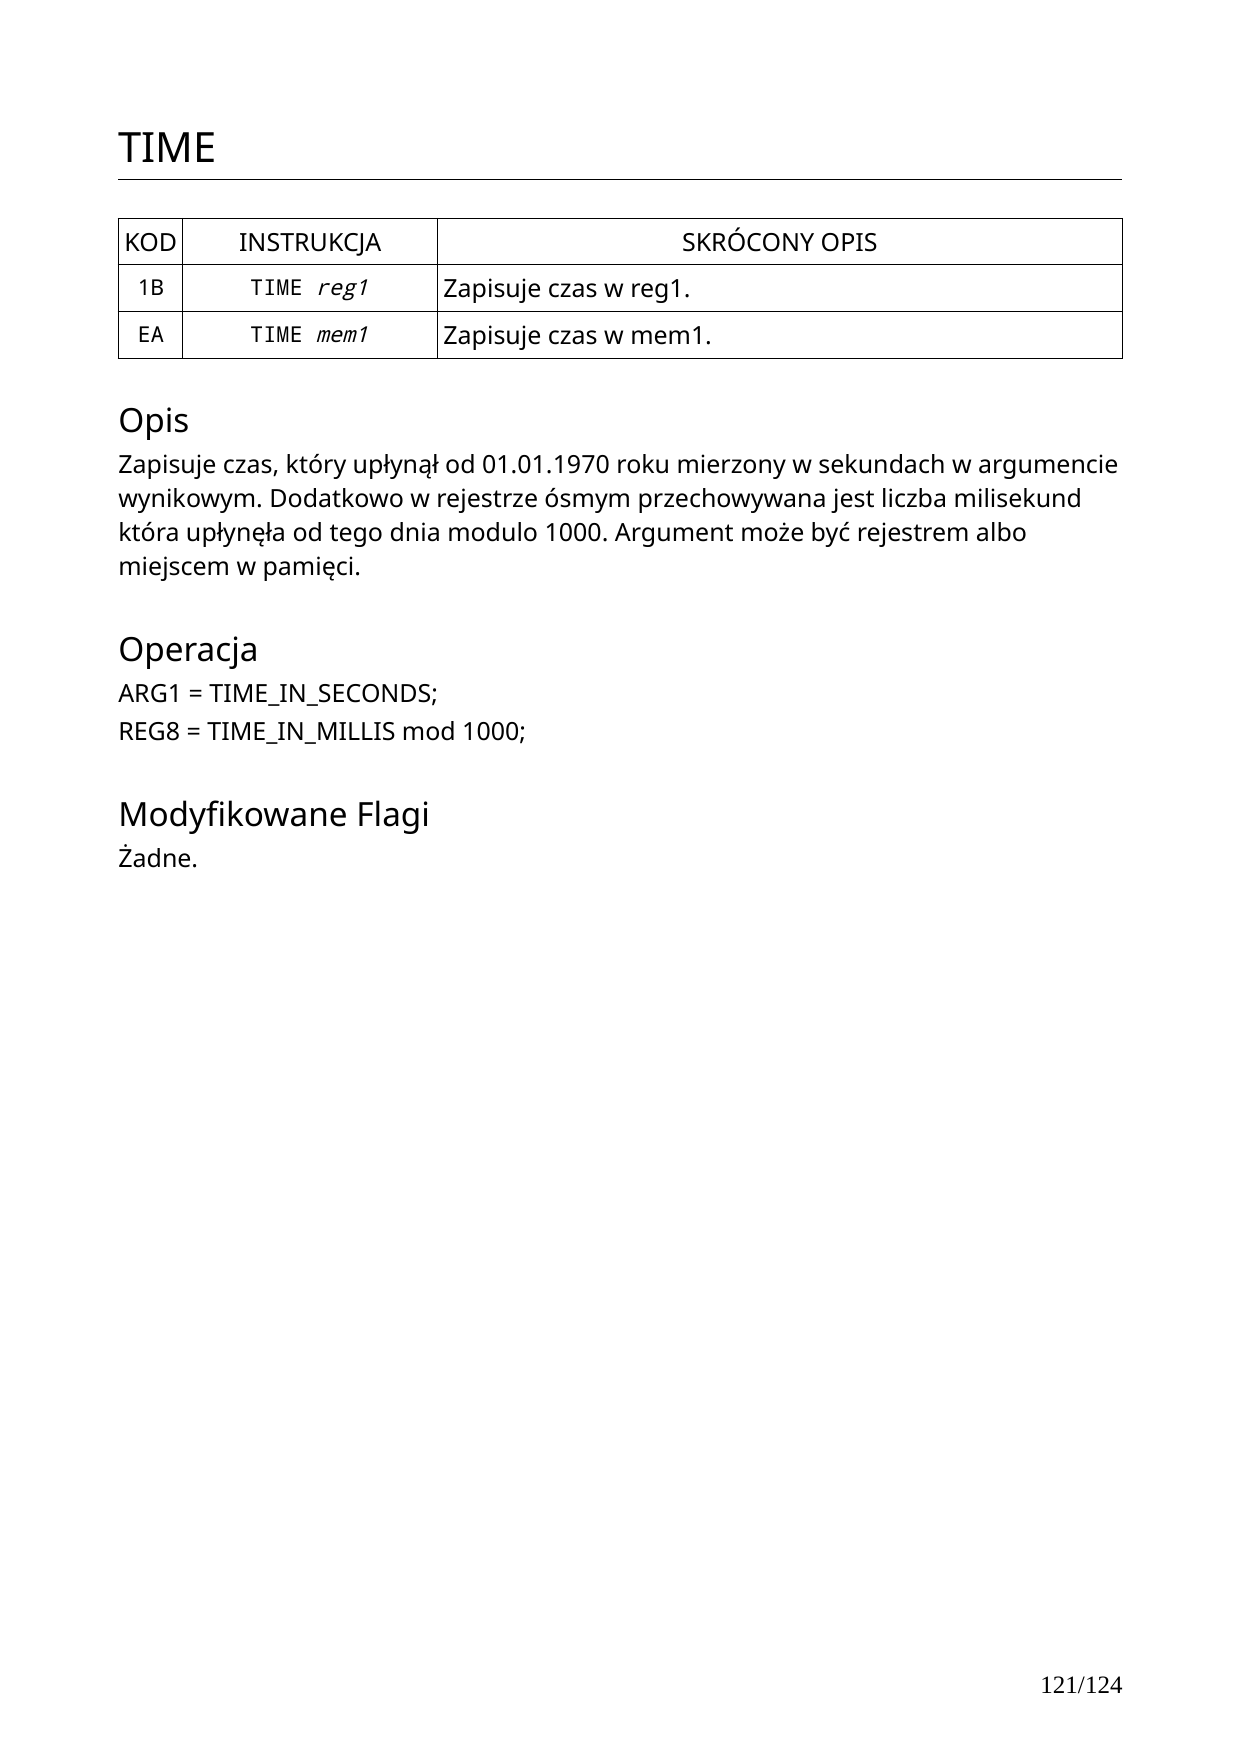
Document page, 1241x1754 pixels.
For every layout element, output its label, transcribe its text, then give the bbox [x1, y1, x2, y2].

text Opis [118, 397, 1122, 447]
table_header SKRÓCONY OPIS [438, 219, 1122, 264]
table_cell EA [119, 312, 182, 357]
table_header KOD [119, 219, 182, 264]
text REG8 = TIME_IN_MILLIS mod 1000; [118, 714, 1122, 752]
text TIME [118, 118, 1122, 179]
table_cell Zapisuje czas w reg1. [438, 265, 1122, 311]
text Zapisuje czas, który upłynął od 01.01.1970 roku mierzony w sekundach w argumencie wynikowym. Dodatkowo w rejestrze ósmym przechowywana jest liczba milisekund która upłynęła od tego dnia modulo 1000. Argument może być rejestrem albo miejscem w pamięci. [118, 447, 1122, 587]
table_cell Zapisuje czas w mem1. [438, 312, 1122, 357]
text ARG1 = TIME_IN_SECONDS; [118, 676, 1122, 714]
table_header INSTRUKCJA [183, 219, 437, 264]
text Modyfikowane Flagi [118, 791, 1122, 841]
text Żadne. [118, 841, 1122, 879]
text Operacja [118, 626, 1122, 676]
table_cell 1B [119, 265, 182, 311]
table_cell TIME mem1 [183, 312, 437, 357]
table_cell TIME reg1 [183, 265, 437, 311]
